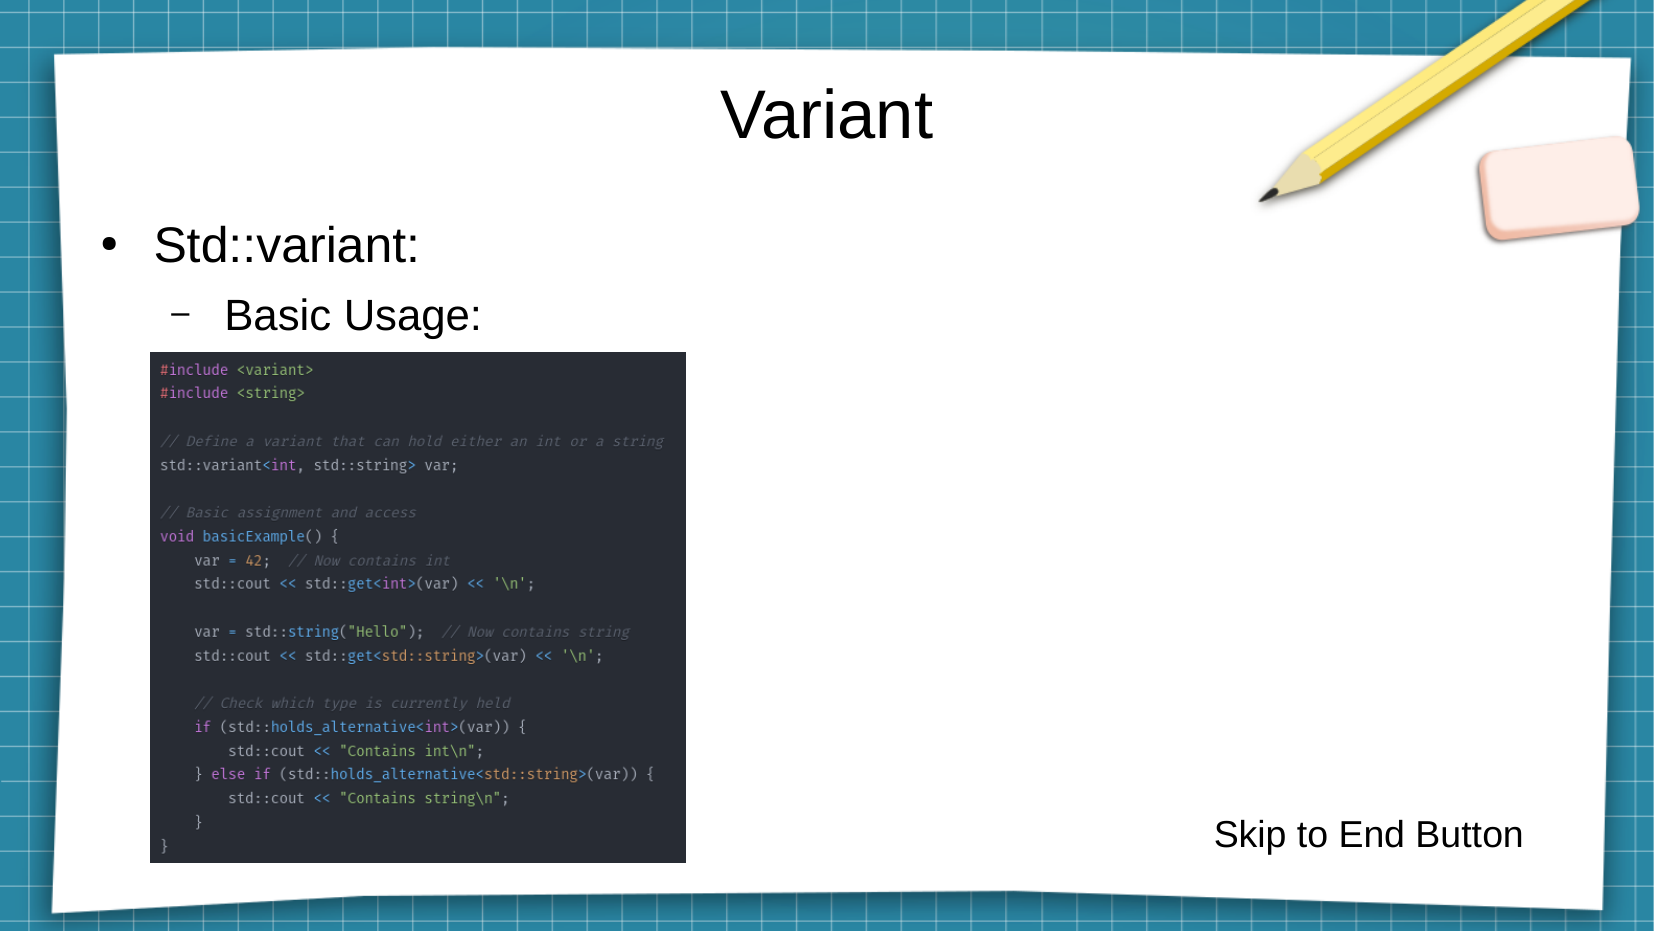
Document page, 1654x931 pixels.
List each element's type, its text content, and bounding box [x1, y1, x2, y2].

title Variant [82, 37, 1571, 193]
text_box Skip to End Button [1162, 805, 1576, 863]
picture [0, 0, 1654, 931]
list Std::variant: Basic Usage: [82, 217, 1571, 758]
